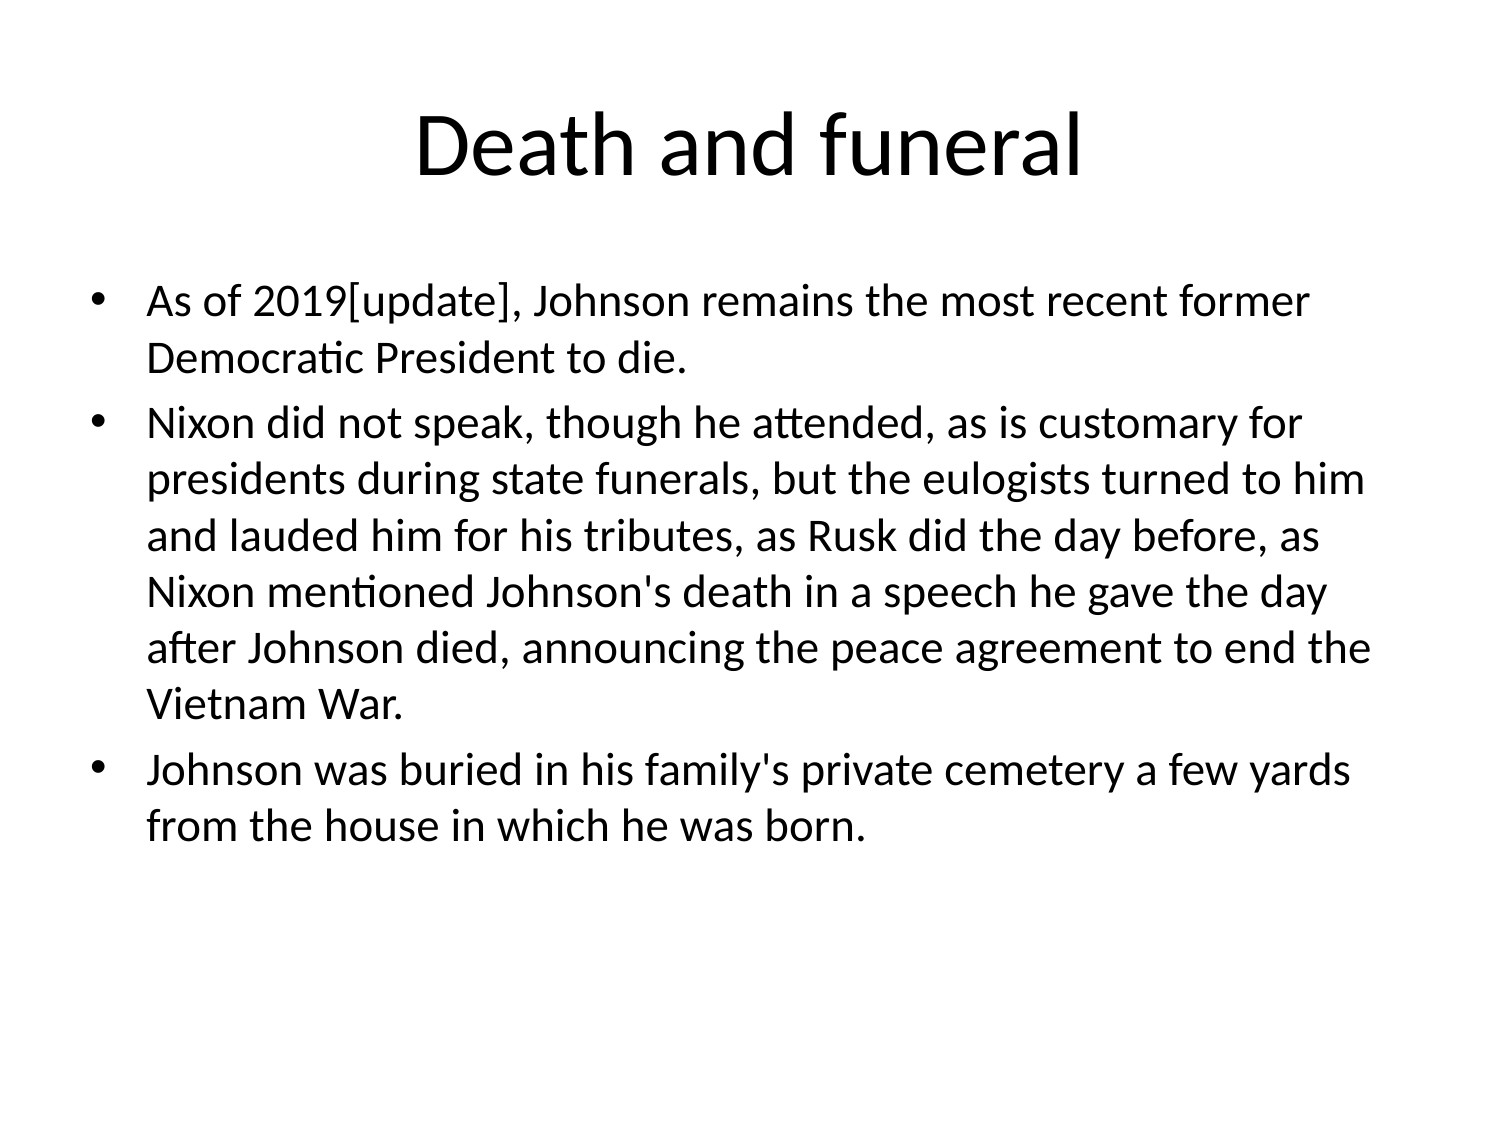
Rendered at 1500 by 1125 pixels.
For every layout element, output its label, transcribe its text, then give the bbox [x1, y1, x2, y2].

list As of 2019[update], Johnson remains the most recent former Democratic President to die. Nixon did not speak, though he attended, as is customary for presidents during state funerals, but the eulogists turned to him and lauded him for his tributes, as Rusk did the day before, as Nixon mentioned Johnson's death in a speech he gave the day after Johnson died, announcing the peace agreement to end the Vietnam War. Johnson was buried in his family's private cemetery a few yards from the house in which he was born. [75, 262, 1425, 1005]
title Death and funeral [75, 45, 1425, 233]
